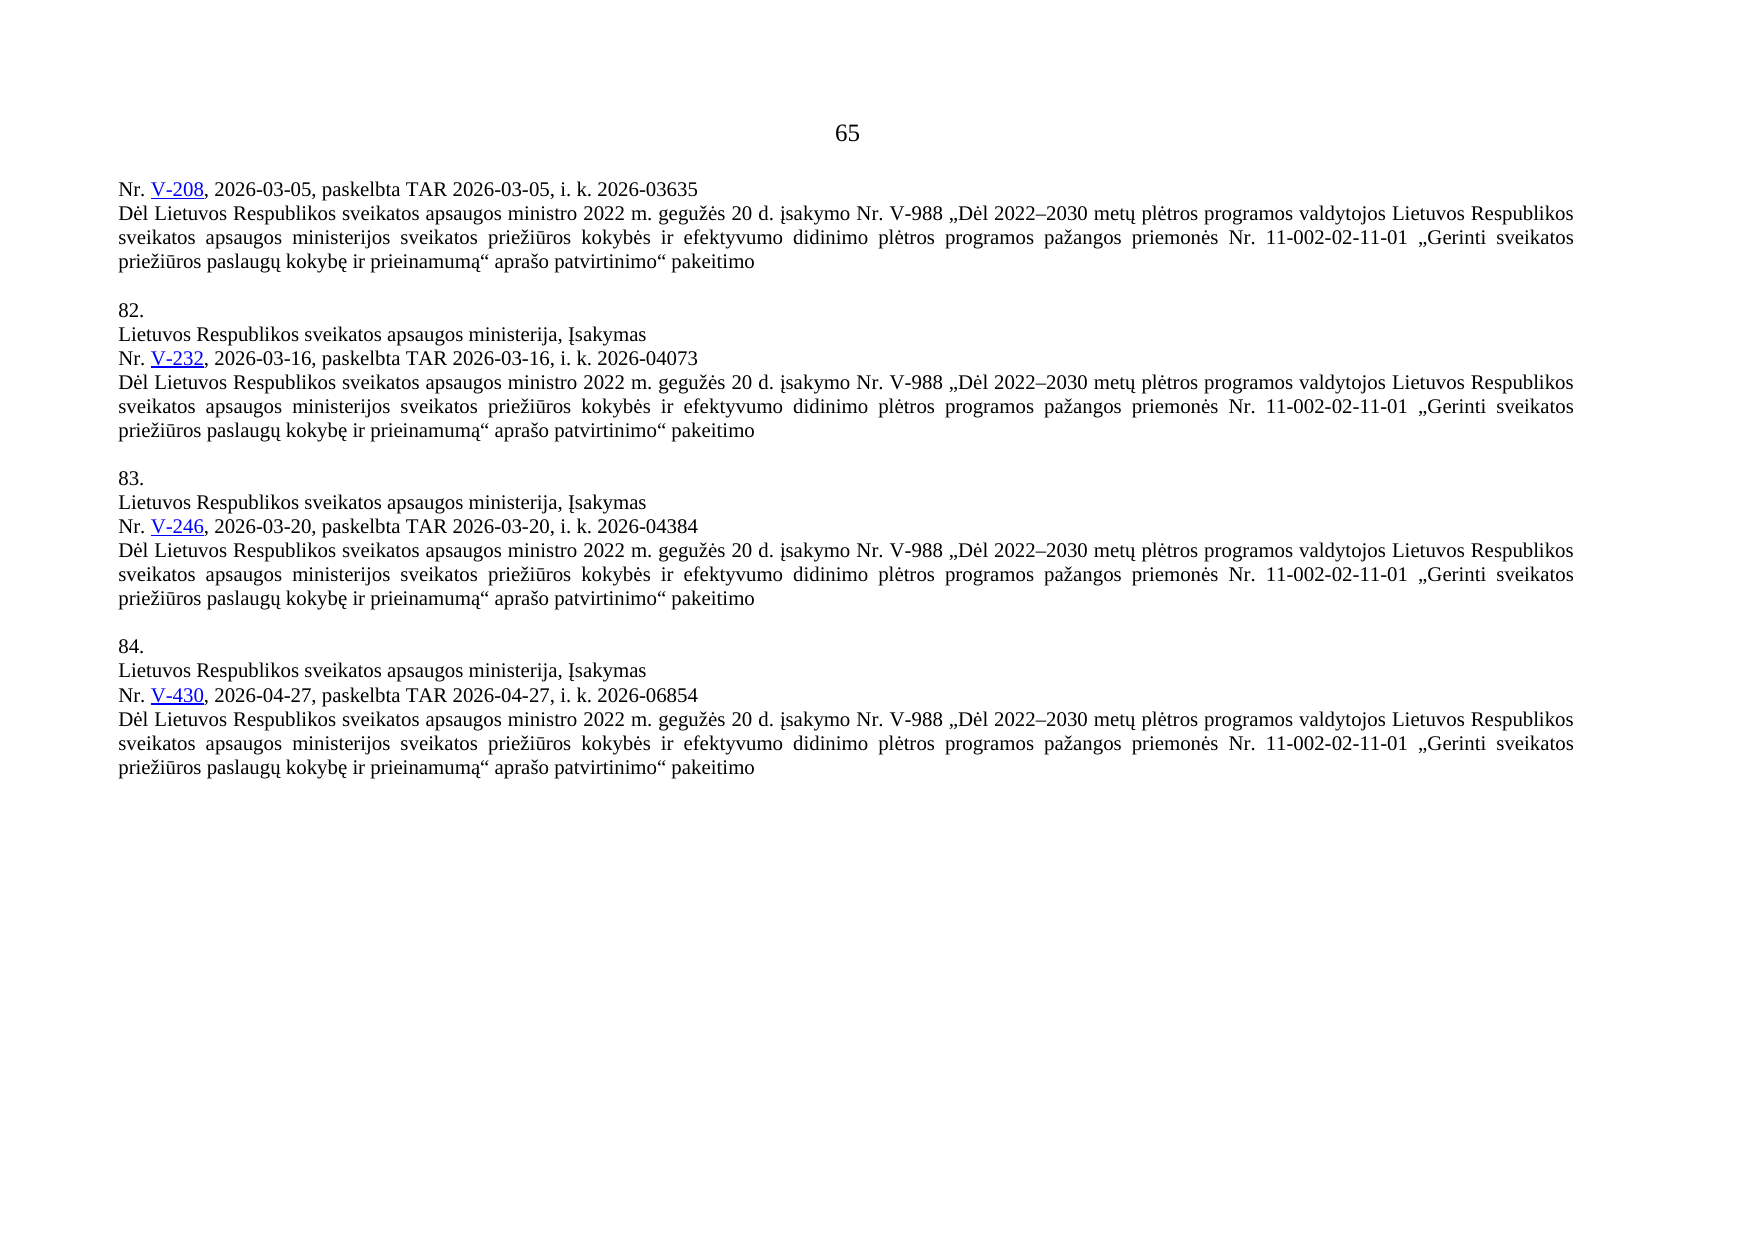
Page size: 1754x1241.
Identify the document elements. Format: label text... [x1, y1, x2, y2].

text Dėl Lietuvos Respublikos sveikatos apsaugos ministro 2022 m. gegužės 20 d. įsakymo Nr. V-988 „Dėl 2022–2030 metų plėtros programos valdytojos Lietuvos Respublikos sveikatos apsaugos ministerijos sveikatos priežiūros kokybės ir efektyvumo didinimo plėtros programos pažangos priemonės Nr. 11-002-02-11-01 „Gerinti sveikatos priežiūros paslaugų kokybę ir prieinamumą“ aprašo patvirtinimo“ pakeitimo [118, 201, 1577, 273]
text 82. [118, 297, 1577, 322]
text Lietuvos Respublikos sveikatos apsaugos ministerija, Įsakymas [118, 490, 1577, 514]
text Lietuvos Respublikos sveikatos apsaugos ministerija, Įsakymas [118, 322, 1577, 346]
text 84. [118, 634, 1577, 658]
text Dėl Lietuvos Respublikos sveikatos apsaugos ministro 2022 m. gegužės 20 d. įsakymo Nr. V-988 „Dėl 2022–2030 metų plėtros programos valdytojos Lietuvos Respublikos sveikatos apsaugos ministerijos sveikatos priežiūros kokybės ir efektyvumo didinimo plėtros programos pažangos priemonės Nr. 11-002-02-11-01 „Gerinti sveikatos priežiūros paslaugų kokybę ir prieinamumą“ aprašo patvirtinimo“ pakeitimo [118, 707, 1577, 779]
text Nr. V-232, 2026-03-16, paskelbta TAR 2026-03-16, i. k. 2026-04073 [118, 346, 1577, 370]
text Nr. V-430, 2026-04-27, paskelbta TAR 2026-04-27, i. k. 2026-06854 [118, 682, 1577, 707]
text 83. [118, 466, 1577, 490]
text Nr. V-246, 2026-03-20, paskelbta TAR 2026-03-20, i. k. 2026-04384 [118, 514, 1577, 538]
text Lietuvos Respublikos sveikatos apsaugos ministerija, Įsakymas [118, 658, 1577, 682]
text Dėl Lietuvos Respublikos sveikatos apsaugos ministro 2022 m. gegužės 20 d. įsakymo Nr. V-988 „Dėl 2022–2030 metų plėtros programos valdytojos Lietuvos Respublikos sveikatos apsaugos ministerijos sveikatos priežiūros kokybės ir efektyvumo didinimo plėtros programos pažangos priemonės Nr. 11-002-02-11-01 „Gerinti sveikatos priežiūros paslaugų kokybę ir prieinamumą“ aprašo patvirtinimo“ pakeitimo [118, 538, 1577, 610]
text Dėl Lietuvos Respublikos sveikatos apsaugos ministro 2022 m. gegužės 20 d. įsakymo Nr. V-988 „Dėl 2022–2030 metų plėtros programos valdytojos Lietuvos Respublikos sveikatos apsaugos ministerijos sveikatos priežiūros kokybės ir efektyvumo didinimo plėtros programos pažangos priemonės Nr. 11-002-02-11-01 „Gerinti sveikatos priežiūros paslaugų kokybę ir prieinamumą“ aprašo patvirtinimo“ pakeitimo [118, 370, 1577, 442]
text Nr. V-208, 2026-03-05, paskelbta TAR 2026-03-05, i. k. 2026-03635 [118, 177, 1577, 201]
